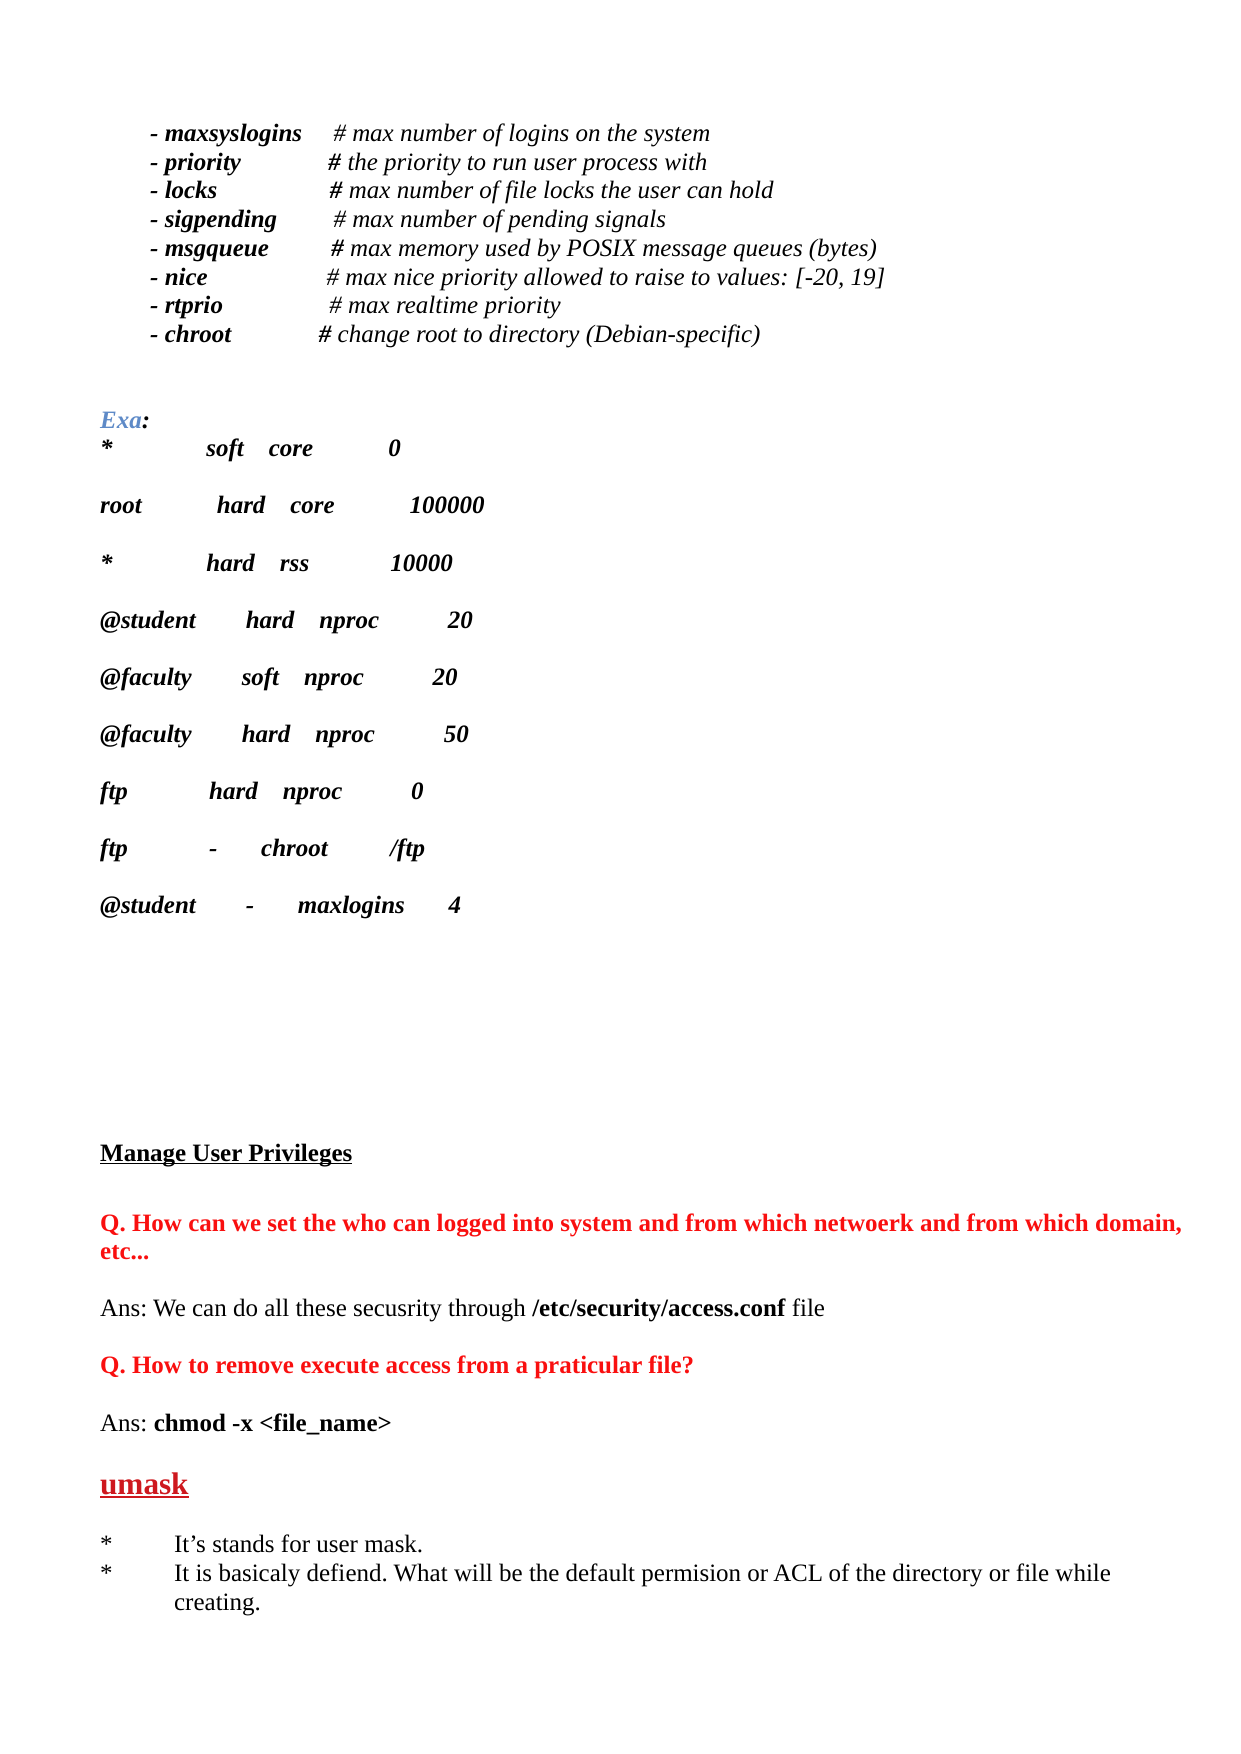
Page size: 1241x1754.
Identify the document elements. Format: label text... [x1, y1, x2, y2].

text - rtprio # max realtime priority [100, 291, 1198, 319]
text root hard core 100000 [100, 491, 1198, 519]
text @student - maxlogins 4 [100, 890, 1198, 919]
text - priority # the priority to run user process with [100, 147, 1198, 176]
text @faculty soft nproc 20 [100, 662, 1198, 691]
text * It’s stands for user mask. [100, 1529, 1198, 1558]
text Q. How to remove execute access from a praticular file? [100, 1351, 1198, 1379]
text - chroot # change root to directory (Debian-specific) [100, 319, 1198, 348]
text - maxsyslogins # max number of logins on the system [100, 118, 1198, 147]
text @student hard nproc 20 [100, 605, 1198, 633]
text Ans: chmod -x <file_name> [100, 1408, 1198, 1437]
text Q. How can we set the who can logged into system and from which netwoerk and from which domain, etc... [100, 1208, 1198, 1265]
text umask [100, 1465, 1198, 1501]
subtitle Manage User Privileges [100, 1138, 1198, 1167]
text - sigpending # max number of pending signals [100, 204, 1198, 233]
text - nice # max nice priority allowed to raise to values: [-20, 19] [100, 262, 1198, 291]
text @faculty hard nproc 50 [100, 719, 1198, 748]
text - msgqueue # max memory used by POSIX message queues (bytes) [100, 233, 1198, 262]
text * soft core 0 [100, 433, 1198, 462]
text ftp - chroot /ftp [100, 833, 1198, 862]
text ftp hard nproc 0 [100, 776, 1198, 805]
text Exa: [100, 405, 1198, 433]
text - locks # max number of file locks the user can hold [100, 176, 1198, 204]
text * hard rss 10000 [100, 548, 1198, 576]
text Ans: We can do all these secusrity through /etc/security/access.conf file [100, 1293, 1198, 1322]
text * It is basicaly defiend. What will be the default permision or ACL of the directory or file while creating. [100, 1558, 1198, 1616]
